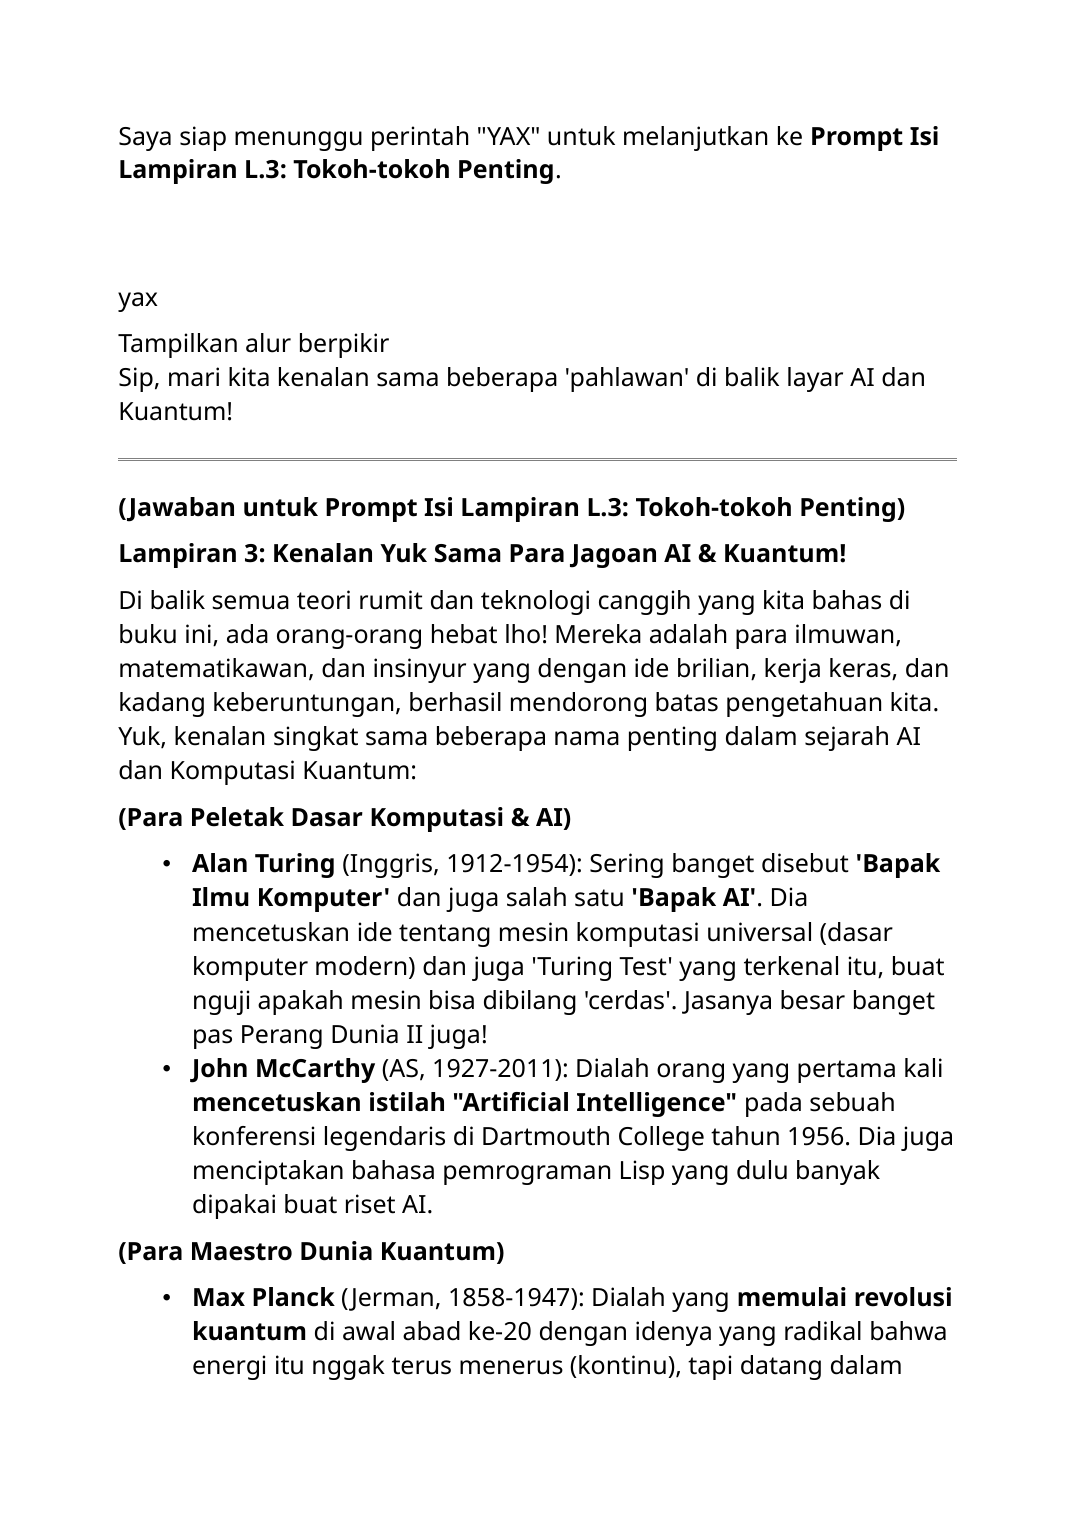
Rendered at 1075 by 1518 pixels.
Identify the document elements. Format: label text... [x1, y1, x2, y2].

list Alan Turing (Inggris, 1912-1954): Sering banget disebut 'Bapak Ilmu Komputer' dan juga salah satu 'Bapak AI'. Dia mencetuskan ide tentang mesin komputasi universal (dasar komputer modern) dan juga 'Turing Test' yang terkenal itu, buat nguji apakah mesin bisa dibilang 'cerdas'. Jasanya besar banget pas Perang Dunia II juga! [162, 846, 957, 1050]
list John McCarthy (AS, 1927-2011): Dialah orang yang pertama kali mencetuskan istilah "Artificial Intelligence" pada sebuah konferensi legendaris di Dartmouth College tahun 1956. Dia juga menciptakan bahasa pemrograman Lisp yang dulu banyak dipakai buat riset AI. [162, 1050, 957, 1221]
text Saya siap menunggu perintah "YAX" untuk melanjutkan ke Prompt Isi Lampiran L.3: Tokoh-tokoh Penting. [118, 118, 957, 186]
text yax [118, 279, 957, 313]
text (Para Peletak Dasar Komputasi & AI) [118, 799, 957, 833]
text Lampiran 3: Kenalan Yuk Sama Para Jagoan AI & Kuantum! [118, 536, 957, 570]
text (Jawaban untuk Prompt Isi Lampiran L.3: Tokoh-tokoh Penting) [118, 489, 957, 523]
text Sip, mari kita kenalan sama beberapa 'pahlawan' di balik layar AI dan Kuantum! [118, 360, 957, 428]
text (Para Maestro Dunia Kuantum) [118, 1233, 957, 1267]
list Max Planck (Jerman, 1858-1947): Dialah yang memulai revolusi kuantum di awal abad ke-20 dengan idenya yang radikal bahwa energi itu nggak terus menerus (kontinu), tapi datang dalam [162, 1280, 957, 1382]
text Di balik semua teori rumit dan teknologi canggih yang kita bahas di buku ini, ada orang-orang hebat lho! Mereka adalah para ilmuwan, matematikawan, dan insinyur yang dengan ide brilian, kerja keras, dan kadang keberuntungan, berhasil mendorong batas pengetahuan kita. Yuk, kenalan singkat sama beberapa nama penting dalam sejarah AI dan Komputasi Kuantum: [118, 583, 957, 787]
text Tampilkan alur berpikir [118, 326, 957, 360]
